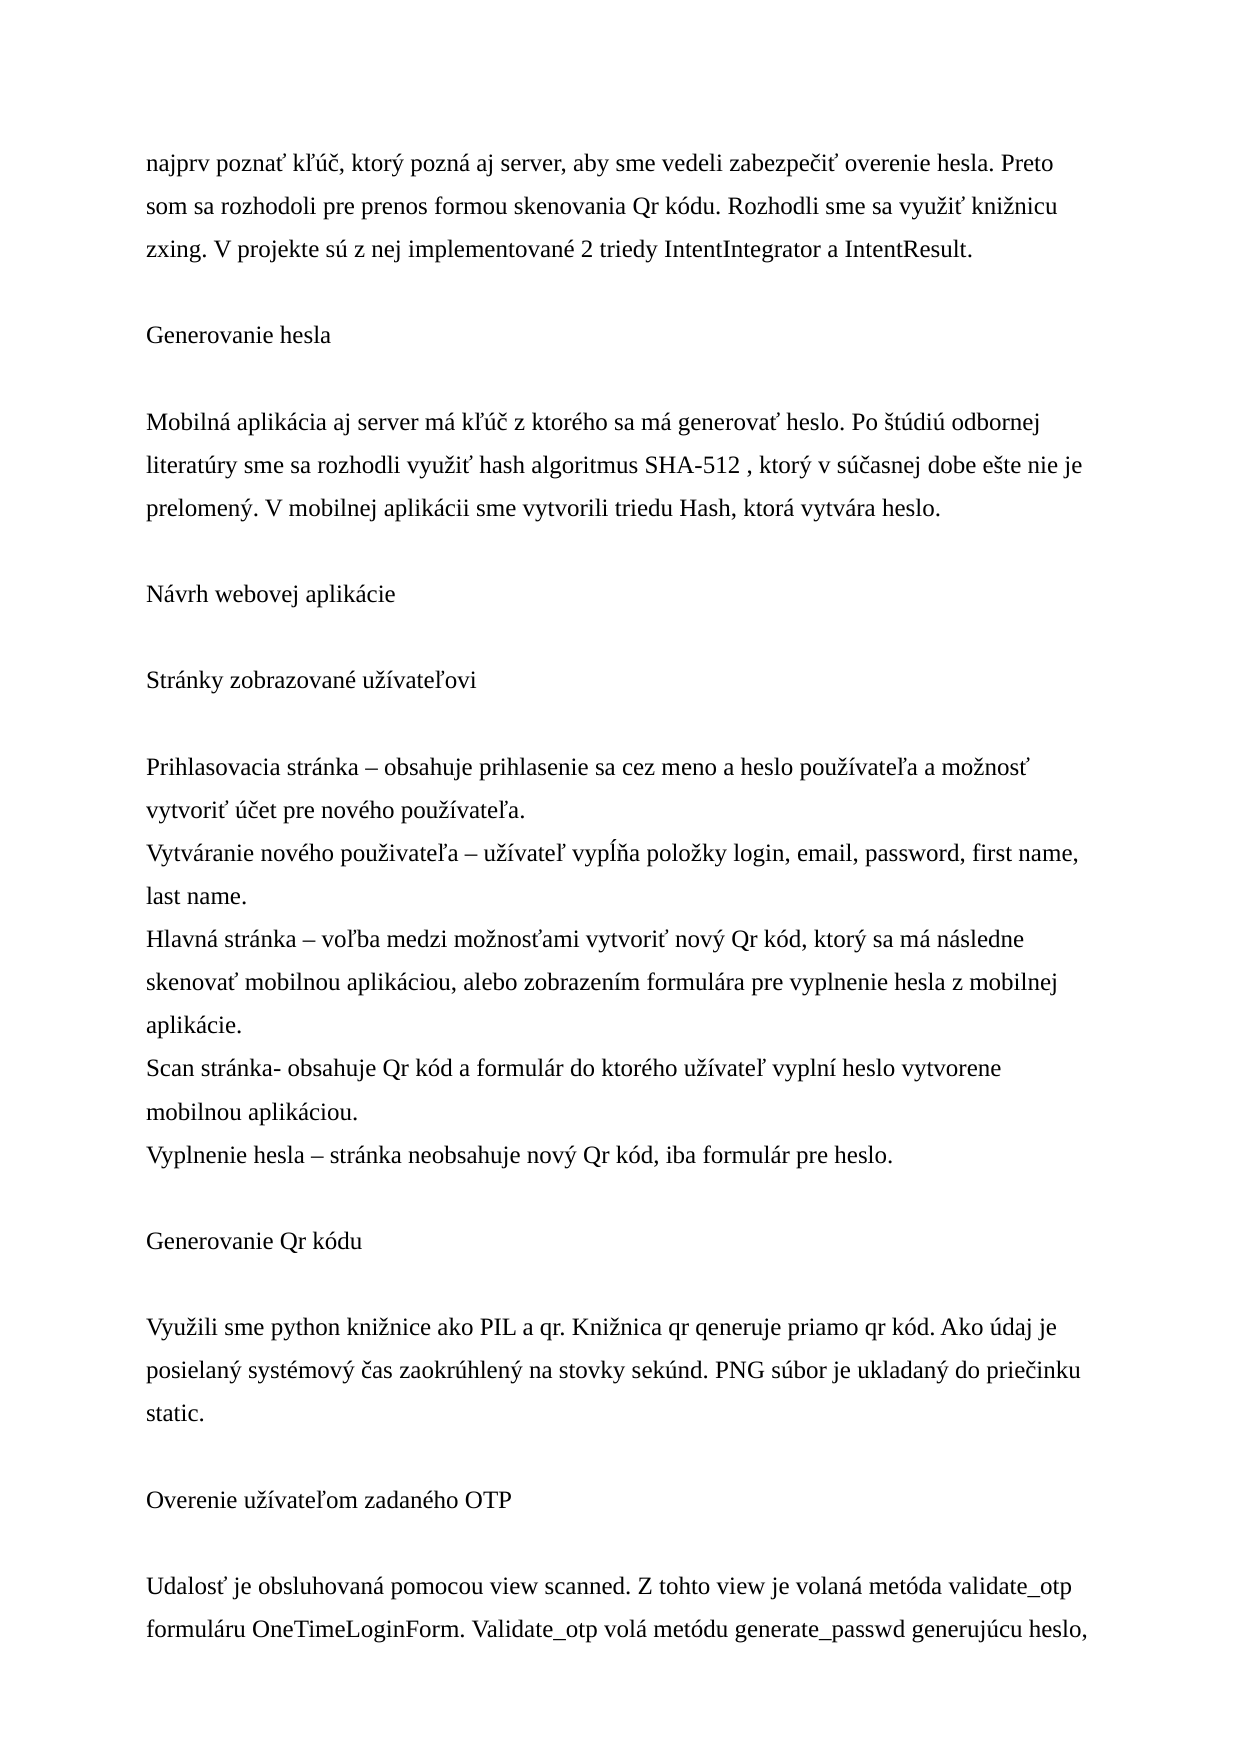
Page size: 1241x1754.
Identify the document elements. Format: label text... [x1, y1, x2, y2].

text Generovanie Qr kódu [146, 1226, 1096, 1255]
text Návrh webovej aplikácie [146, 579, 1096, 608]
text Prihlasovacia stránka – obsahuje prihlasenie sa cez meno a heslo používateľa a možnosť vytvoriť účet pre nového používateľa. [146, 752, 1096, 823]
text Overenie užívateľom zadaného OTP [146, 1485, 1096, 1513]
text Vytváranie nového použivateľa – užívateľ vypĺňa položky login, email, password, first name, last name. [146, 838, 1096, 910]
text Scan stránka- obsahuje Qr kód a formulár do ktorého užívateľ vyplní heslo vytvorene mobilnou aplikáciou. [146, 1053, 1096, 1125]
text Stránky zobrazované užívateľovi [146, 665, 1096, 694]
text Hlavná stránka – voľba medzi možnosťami vytvoriť nový Qr kód, ktorý sa má následne skenovať mobilnou aplikáciou, alebo zobrazením formulára pre vyplnenie hesla z mobilnej aplikácie. [146, 924, 1096, 1039]
text Vyplnenie hesla – stránka neobsahuje nový Qr kód, iba formulár pre heslo. [146, 1140, 1096, 1168]
text Generovanie hesla [146, 320, 1096, 349]
text najprv poznať kľúč, ktorý pozná aj server, aby sme vedeli zabezpečiť overenie hesla. Preto som sa rozhodoli pre prenos formou skenovania Qr kódu. Rozhodli sme sa využiť knižnicu zxing. V projekte sú z nej implementované 2 triedy IntentIntegrator a IntentResult. [146, 148, 1096, 263]
text Využili sme python knižnice ako PIL a qr. Knižnica qr qeneruje priamo qr kód. Ako údaj je posielaný systémový čas zaokrúhlený na stovky sekúnd. PNG súbor je ukladaný do priečinku static. [146, 1312, 1096, 1427]
text Udalosť je obsluhovaná pomocou view scanned. Z tohto view je volaná metóda validate_otp formuláru OneTimeLoginForm. Validate_otp volá metódu generate_passwd generujúcu heslo, [146, 1571, 1096, 1643]
text Mobilná aplikácia aj server má kľúč z ktorého sa má generovať heslo. Po štúdiú odbornej literatúry sme sa rozhodli využiť hash algoritmus SHA-512 , ktorý v súčasnej dobe ešte nie je prelomený. V mobilnej aplikácii sme vytvorili triedu Hash, ktorá vytvára heslo. [146, 407, 1096, 522]
